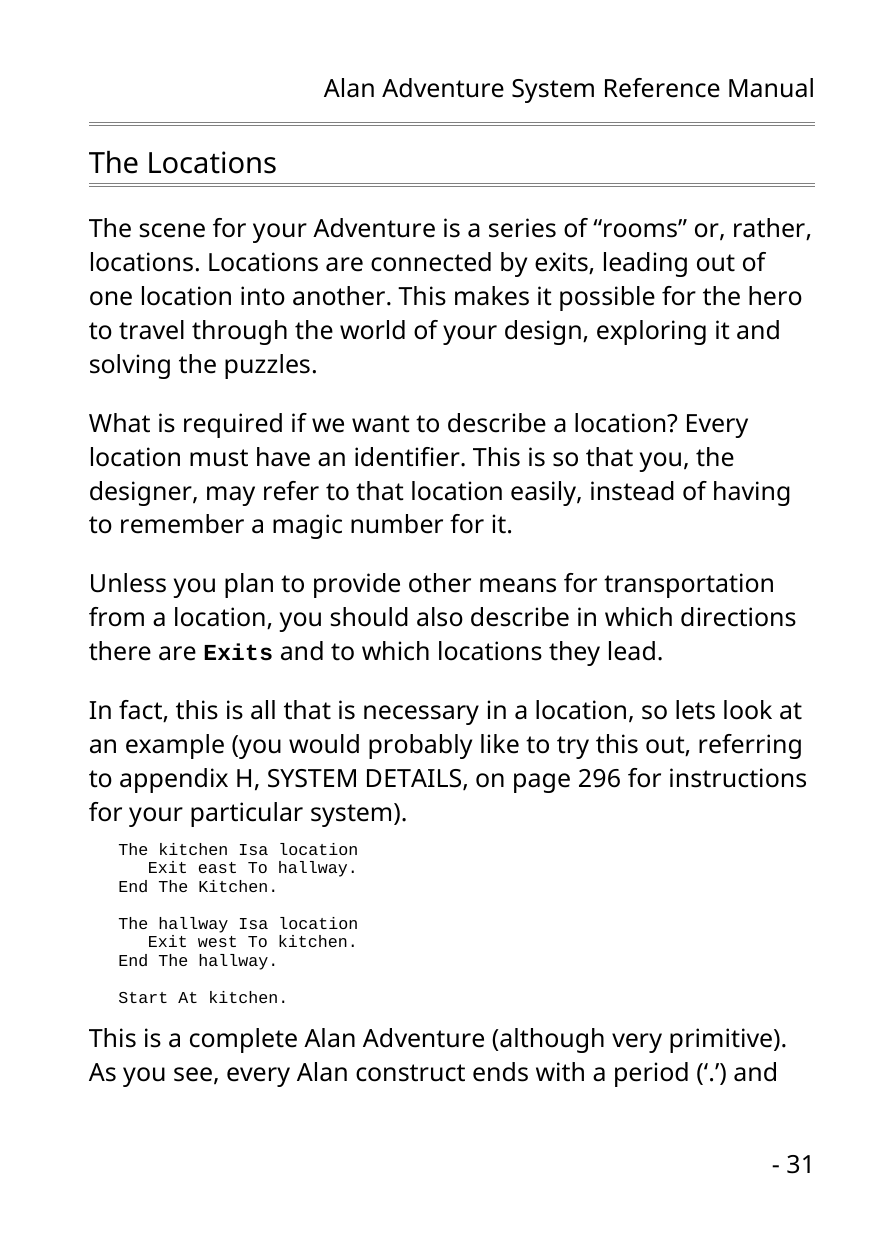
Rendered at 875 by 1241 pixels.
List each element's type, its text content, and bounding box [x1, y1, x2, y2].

text Unless you plan to provide other means for transportation from a location, you should also describe in which directions there are Exits and to which locations they lead. [88, 566, 815, 668]
text Start At kitchen. [118, 971, 815, 1008]
text This is a complete Alan Adventure (although very primitive). As you see, eve­ry Alan construct ends with a period (‘.’) and [88, 1021, 815, 1089]
text The scene for your Adventure is a series of “rooms” or, rather, locations. Locations are connected by exits, leading out of one location into another. This makes it pos­sible for the hero to travel through the world of your design, exploring it and solving the puzzles. [88, 211, 815, 381]
text What is required if we want to describe a location? Every location must have an identifier. This is so that you, the designer, may refer to that location easily, instead of having to remember a magic number for it. [88, 406, 815, 541]
subtitle The Locations [88, 142, 815, 186]
text In fact, this is all that is necessary in a location, so lets look at an example (you would probably like to try this out, referring to appendix H, SYSTEM DETAILS, on page 239 for instructions for your particular system). [88, 693, 815, 829]
text The kitchen Isa location Exit east To hallway. End The Kitchen. The hallway Isa location Exit west To kitchen. End The hallway. [118, 842, 815, 971]
